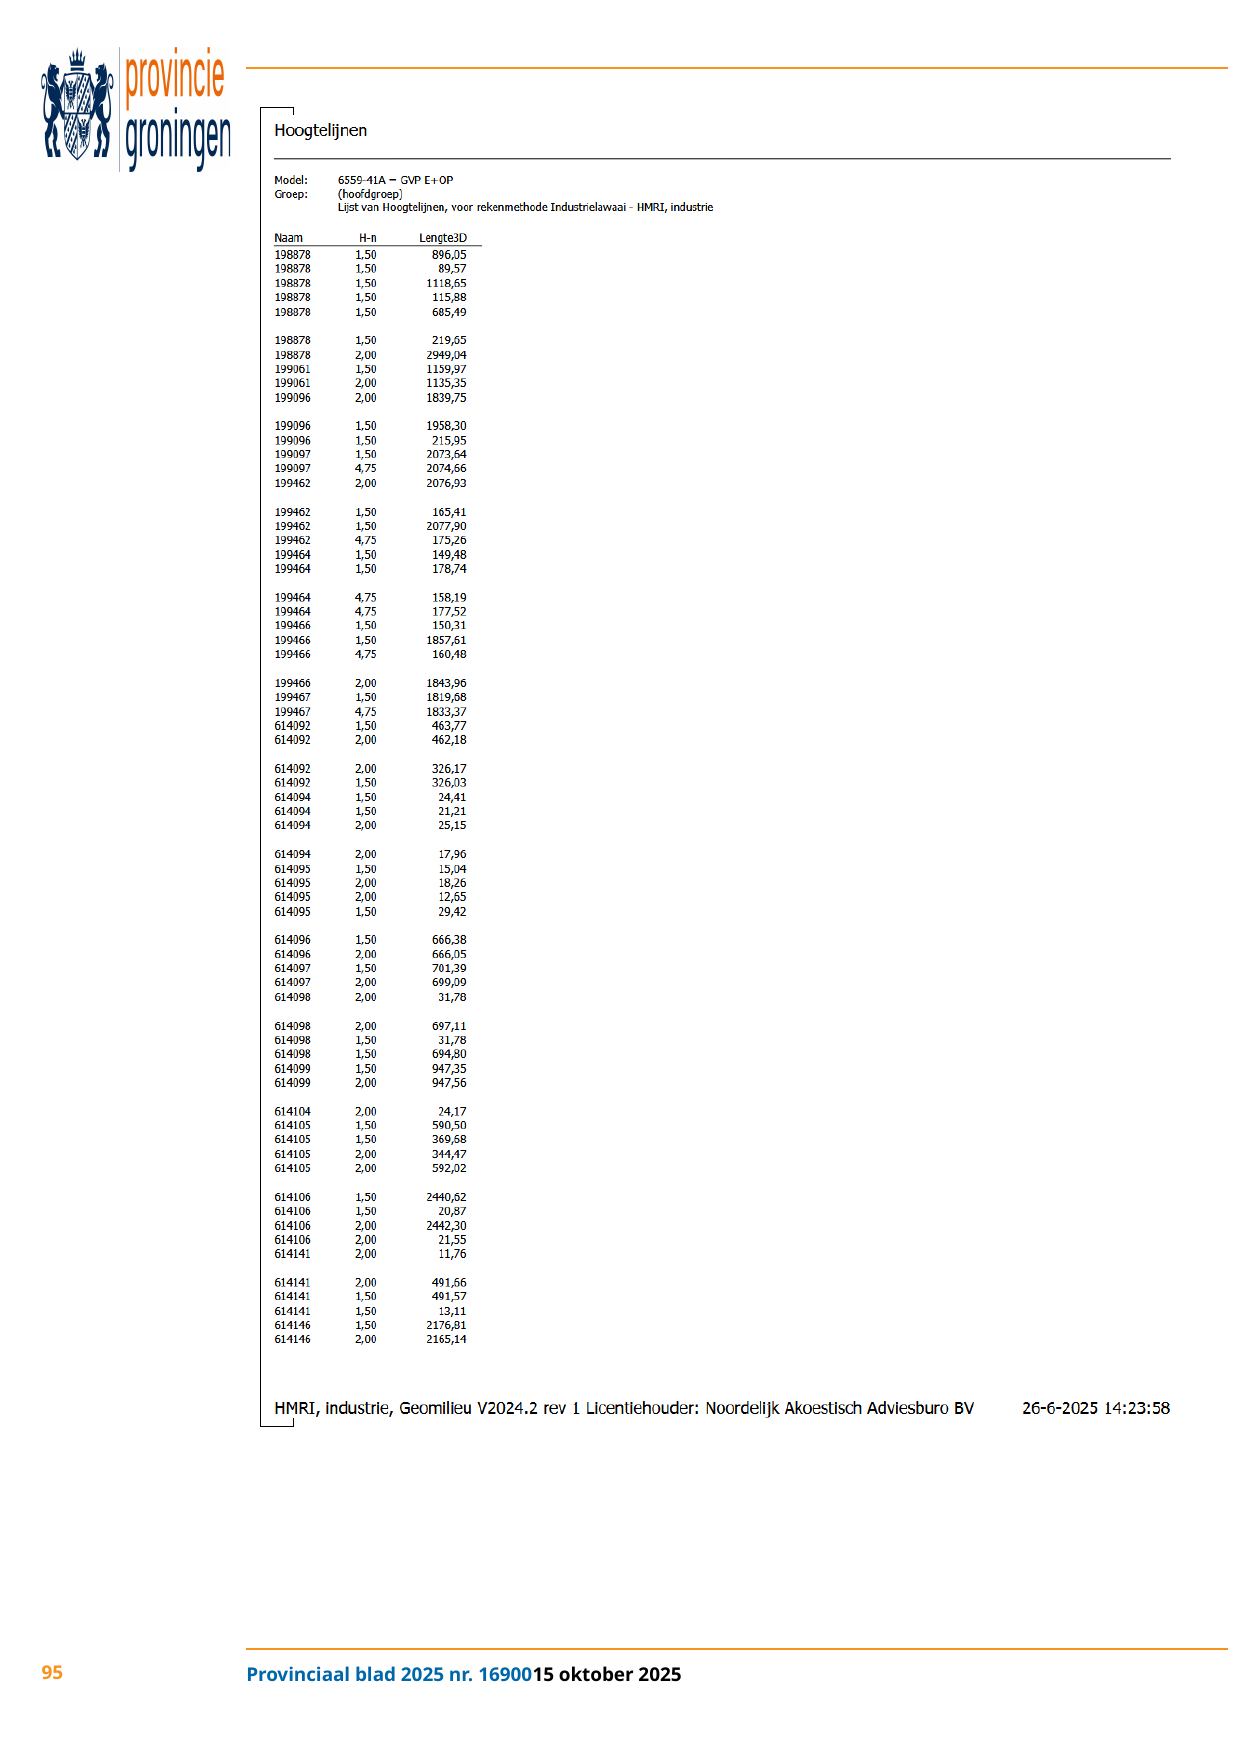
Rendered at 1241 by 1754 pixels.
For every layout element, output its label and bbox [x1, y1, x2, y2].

picture [268, 115, 1173, 1418]
picture [41, 47, 231, 172]
